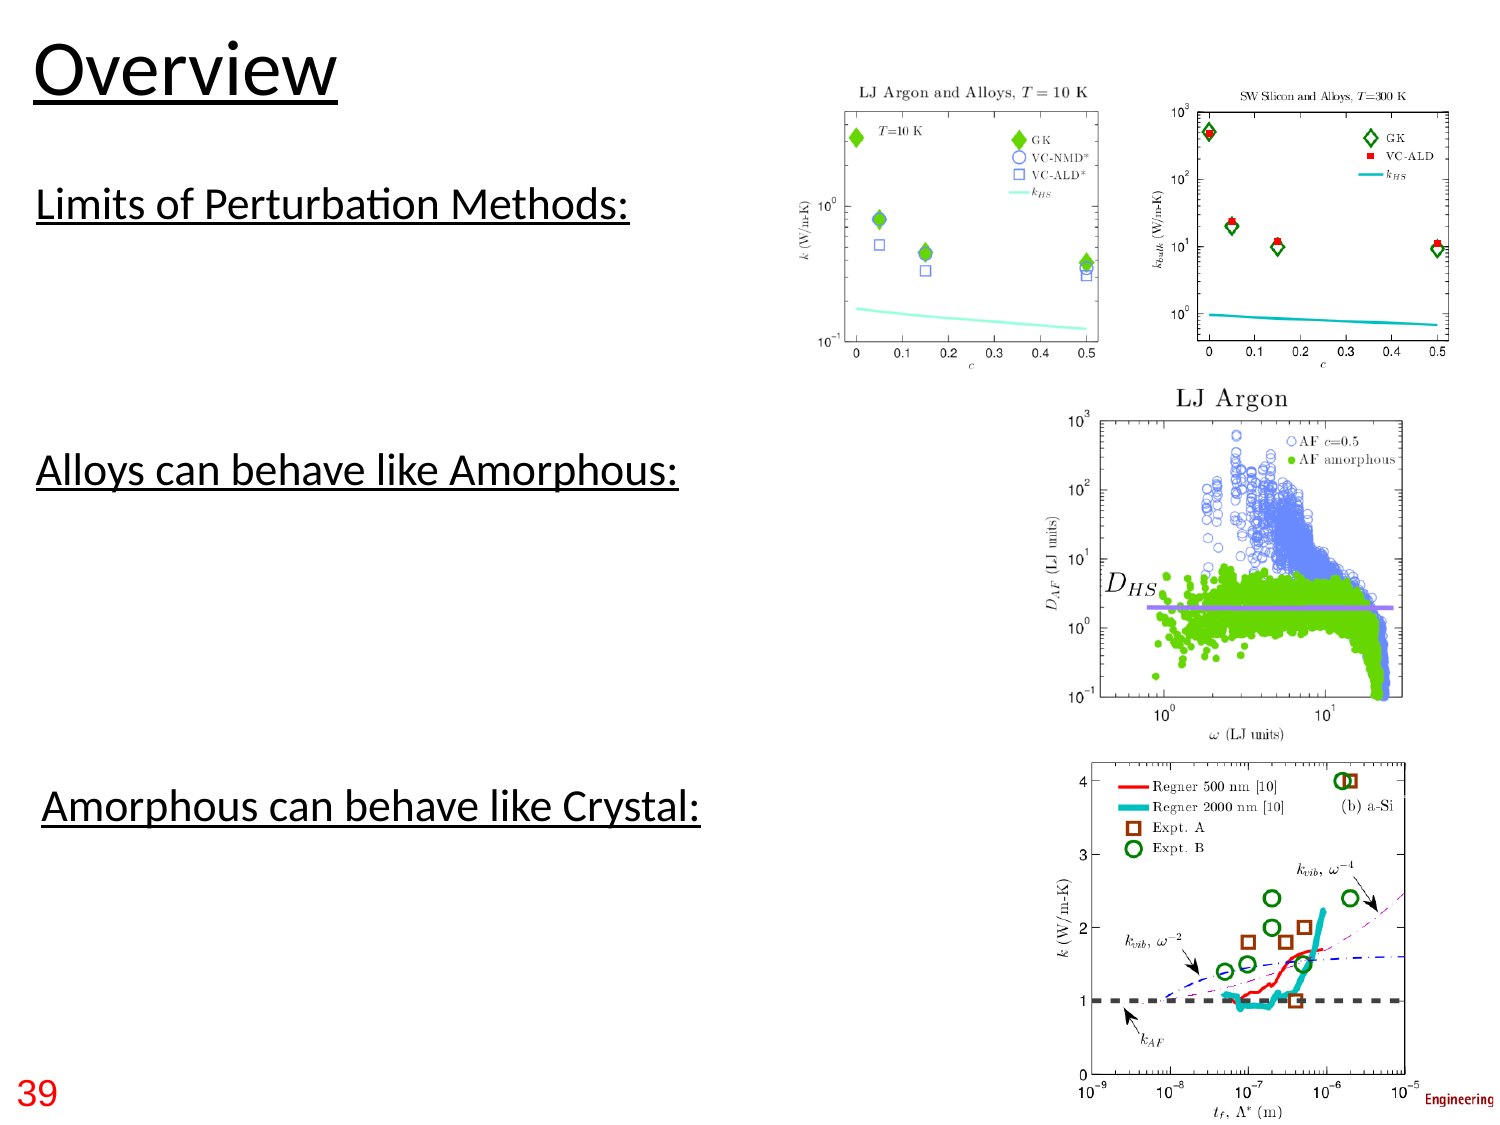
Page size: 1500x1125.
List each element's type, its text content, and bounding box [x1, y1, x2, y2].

text_box Alloys can behave like Amorphous: [0, 443, 955, 512]
title Overview [18, 24, 1500, 127]
text_box Limits of Perturbation Methods: [0, 177, 795, 246]
picture [1050, 751, 1494, 1121]
picture [1142, 74, 1463, 375]
text_box Amorphous can behave like Crystal: [0, 779, 961, 848]
picture [795, 80, 1115, 376]
picture [1032, 379, 1408, 742]
